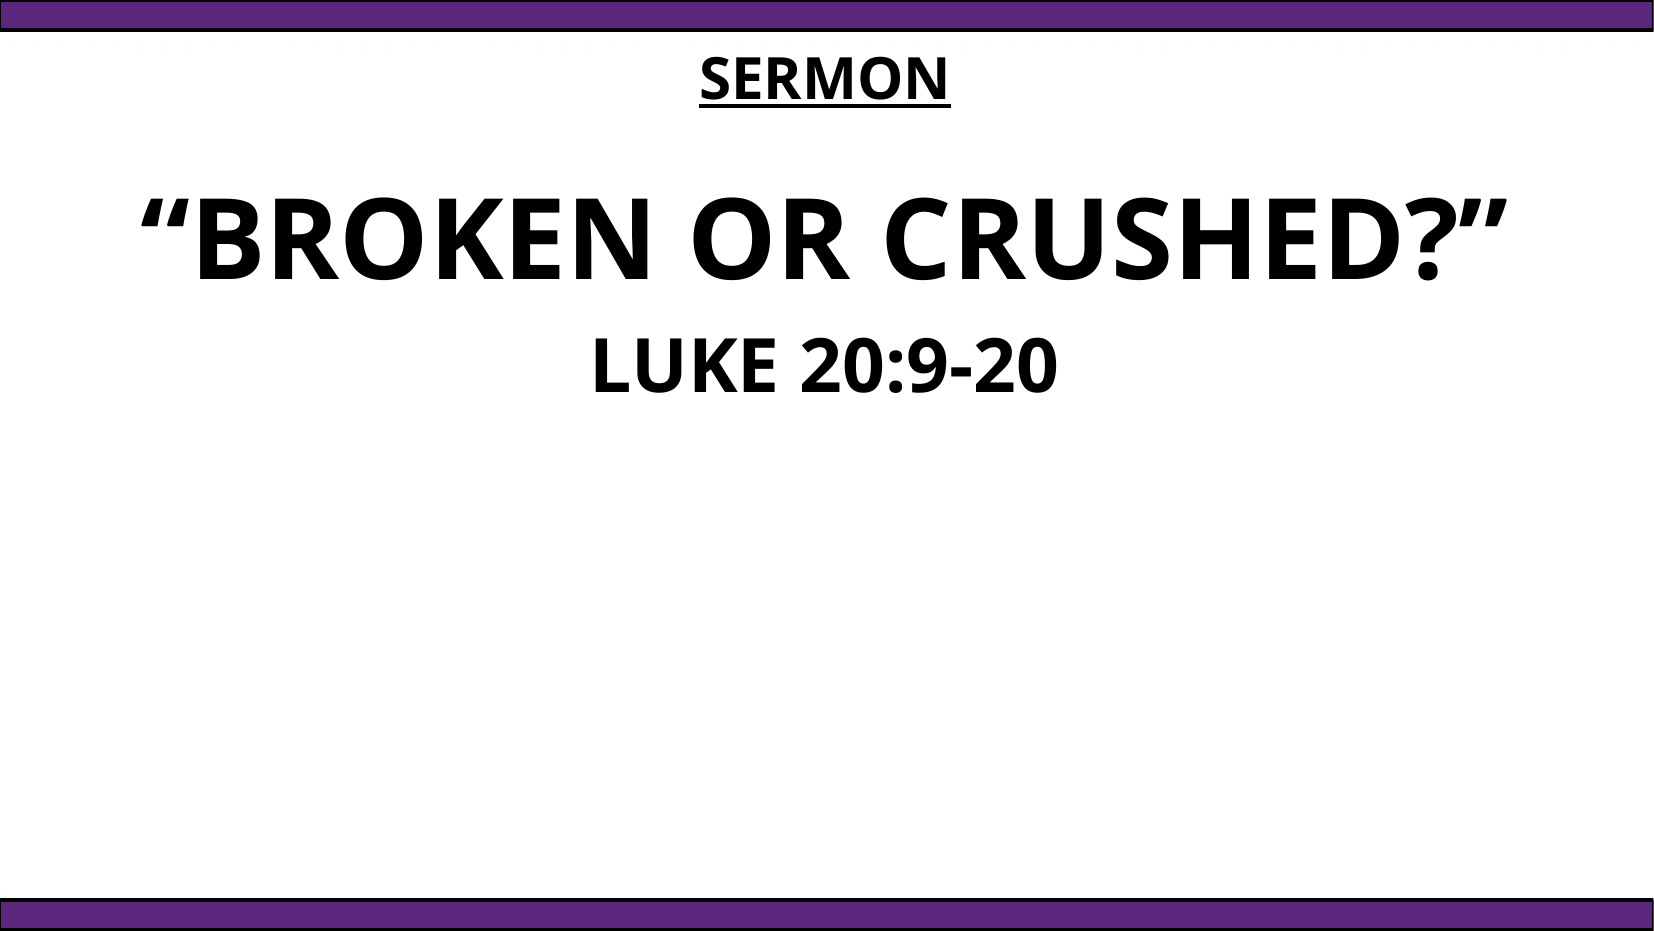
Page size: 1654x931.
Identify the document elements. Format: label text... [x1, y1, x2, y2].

picture [0, 31, 1654, 900]
text_box SERMON “BROKEN OR CRUSHED?” LUKE 20:9-20 [60, 30, 1591, 407]
text_box [0, 900, 1654, 931]
text_box [0, 0, 1654, 31]
